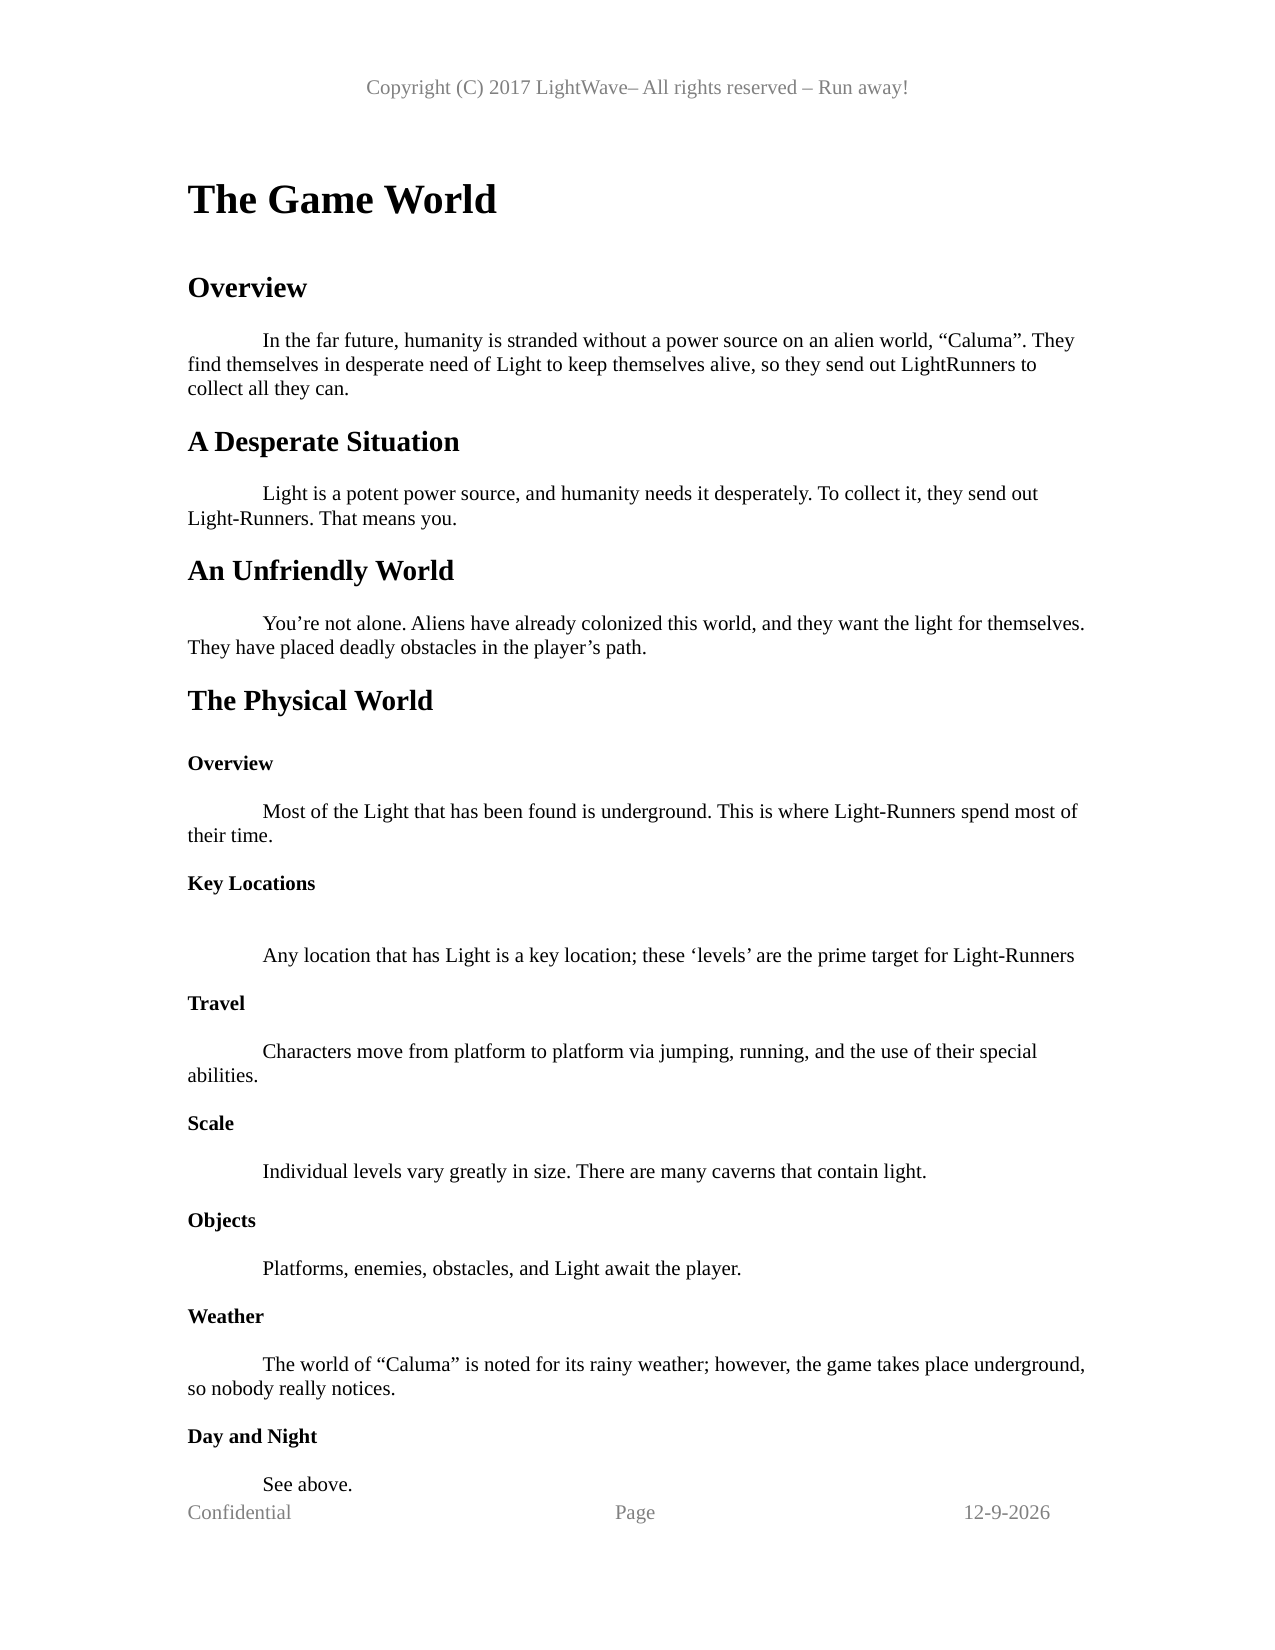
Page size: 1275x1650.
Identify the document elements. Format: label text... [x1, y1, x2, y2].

text Light is a potent power source, and humanity needs it desperately. To collect it, they send out Light-Runners. That means you. [187, 481, 1087, 529]
text Characters move from platform to platform via jumping, running, and the use of their special abilities. [187, 1039, 1087, 1087]
text Any location that has Light is a key location; these ‘levels’ are the prime target for Light-Runners [187, 943, 1087, 967]
text The world of “Caluma” is noted for its rainy weather; however, the game takes place underground, so nobody really notices. [187, 1352, 1087, 1400]
text Individual levels vary greatly in size. There are many caverns that contain light. [187, 1159, 1087, 1183]
subtitle Day and Night [187, 1424, 1087, 1448]
subtitle Weather [187, 1304, 1087, 1328]
text Platforms, enemies, obstacles, and Light await the player. [187, 1256, 1087, 1280]
subtitle Travel [187, 991, 1087, 1015]
subtitle Overview [187, 270, 1087, 303]
text See above. [187, 1472, 1087, 1496]
subtitle The Game World [187, 174, 1087, 222]
subtitle The Physical World [187, 683, 1087, 717]
text Most of the Light that has been found is underground. This is where Light-Runners spend most of their time. [187, 798, 1087, 847]
text In the far future, humanity is stranded without a power source on an alien world, “Caluma”. They find themselves in desperate need of Light to keep themselves alive, so they send out LightRunners to collect all they can. [187, 327, 1087, 400]
subtitle An Unfriendly World [187, 553, 1087, 587]
subtitle A Desperate Situation [187, 424, 1087, 457]
subtitle Overview [187, 750, 1087, 774]
subtitle Key Locations [187, 871, 1087, 895]
subtitle Objects [187, 1208, 1087, 1232]
subtitle Scale [187, 1111, 1087, 1135]
text You’re not alone. Aliens have already colonized this world, and they want the light for themselves. They have placed deadly obstacles in the player’s path. [187, 611, 1087, 659]
